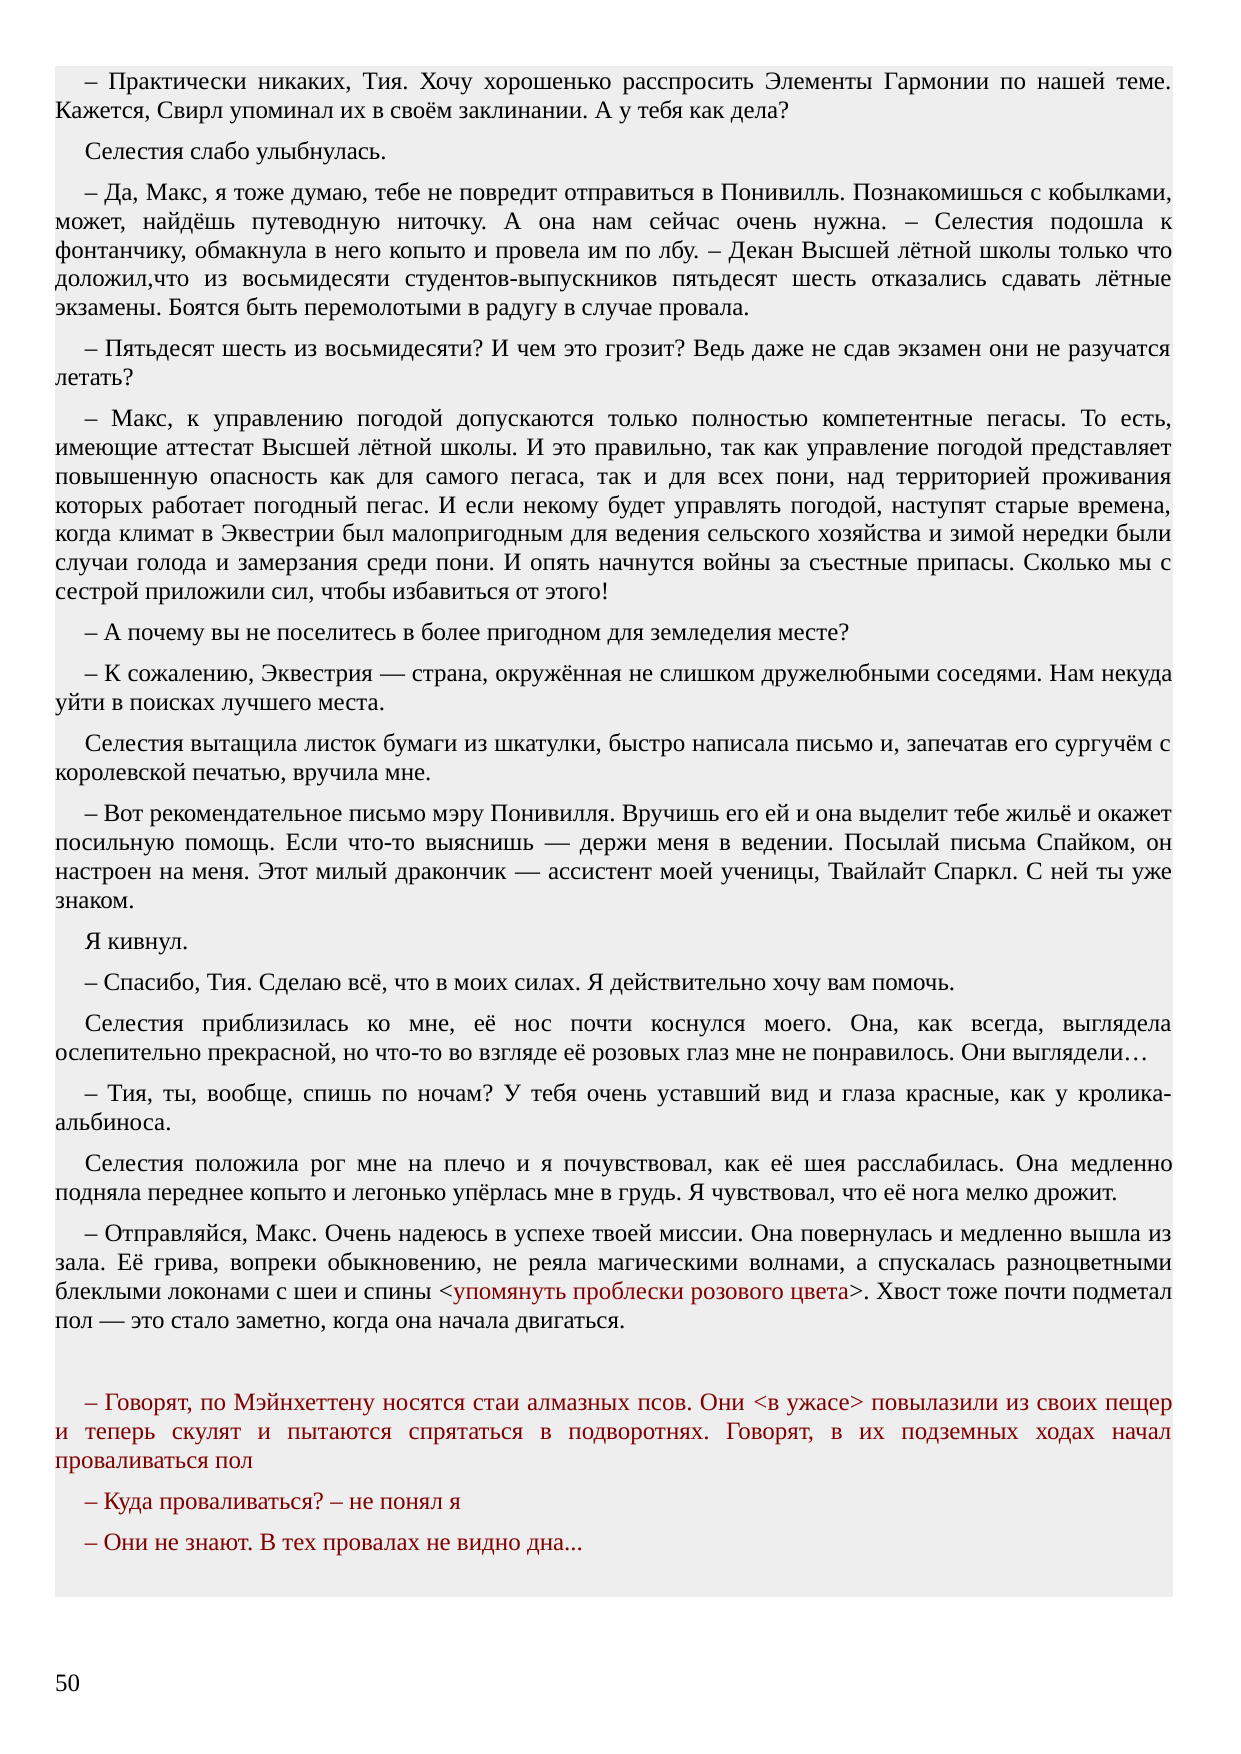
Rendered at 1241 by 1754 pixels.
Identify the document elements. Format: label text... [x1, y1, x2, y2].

text – Тия, ты, вообще, спишь по ночам? У тебя очень уставший вид и глаза красные, как у кролика-альбиноса. [55, 1078, 1173, 1136]
text Я кивнул. [55, 926, 1173, 955]
text Селестия приблизилась ко мне, её нос почти коснулся моего. Она, как всегда, выглядела ослепительно прекрасной, но что-то во взгляде её розовых глаз мне не понравилось. Они выглядели… [55, 1008, 1173, 1066]
text – Говорят, по Мэйнхеттену носятся стаи алмазных псов. Они <в ужасе> повылазили из своих пещер и теперь скулят и пытаются спрятаться в подворотнях. Говорят, в их подземных ходах начал проваливаться пол [55, 1387, 1173, 1473]
text – Они не знают. В тех провалах не видно дна... [55, 1527, 1173, 1556]
text – Да, Макс, я тоже думаю, тебе не повредит отправиться в Понивилль. Познакомишься с кобылками, может, найдёшь путеводную ниточку. А она нам сейчас очень нужна. – Селестия подошла к фонтанчику, обмакнула в него копыто и провела им по лбу. – Декан Высшей лётной школы только что доложил,что из восьмидесяти студентов-выпускников пятьдесят шесть отказались сдавать лётные экзамены. Боятся быть перемолотыми в радугу в случае провала. [55, 177, 1173, 321]
text Селестия положила рог мне на плечо и я почувствовал, как её шея расслабилась. Она медленно подняла переднее копыто и легонько упёрлась мне в грудь. Я чувствовал, что её нога мелко дрожит. [55, 1148, 1173, 1206]
text – Отправляйся, Макс. Очень надеюсь в успехе твоей миссии. Она повернулась и медленно вышла из зала. Её грива, вопреки обыкновению, не реяла магическими волнами, а спускалась разноцветными блеклыми локонами с шеи и спины <упомянуть проблески розового цвета>. Хвост тоже почти подметал пол — это стало заметно, когда она начала двигаться. [55, 1218, 1173, 1333]
text – Пятьдесят шесть из восьмидесяти? И чем это грозит? Ведь даже не сдав экзамен они не разучатся летать? [55, 333, 1173, 391]
text Селестия слабо улыбнулась. [55, 136, 1173, 165]
text – Куда проваливаться? – не понял я [55, 1486, 1173, 1515]
text – Макс, к управлению погодой допускаются только полностью компетентные пегасы. То есть, имеющие аттестат Высшей лётной школы. И это правильно, так как управление погодой представляет повышенную опасность как для самого пегаса, так и для всех пони, над территорией проживания которых работает погодный пегас. И если некому будет управлять погодой, наступят старые времена, когда климат в Эквестрии был малопригодным для ведения сельского хозяйства и зимой нередки были случаи голода и замерзания среди пони. И опять начнутся войны за съестные припасы. Сколько мы с сестрой приложили сил, чтобы избавиться от этого! [55, 403, 1173, 605]
text – Практически никаких, Тия. Хочу хорошенько расспросить Элементы Гармонии по нашей теме. Кажется, Свирл упоминал их в своём заклинании. А у тебя как дела? [55, 66, 1173, 123]
text – К сожалению, Эквестрия — страна, окружённая не слишком дружелюбными соседями. Нам некуда уйти в поисках лучшего места. [55, 658, 1173, 716]
text – А почему вы не поселитесь в более пригодном для земледелия месте? [55, 617, 1173, 646]
text – Спасибо, Тия. Сделаю всё, что в моих силах. Я действительно хочу вам помочь. [55, 967, 1173, 996]
text Селестия вытащила листок бумаги из шкатулки, быстро написала письмо и, запечатав его сургучём с королевской печатью, вручила мне. [55, 728, 1173, 786]
text – Вот рекомендательное письмо мэру Понивилля. Вручишь его ей и она выделит тебе жильё и окажет посильную помощь. Если что-то выяснишь — держи меня в ведении. Посылай письма Спайком, он настроен на меня. Этот милый дракончик — ассистент моей ученицы, Твайлайт Спаркл. С ней ты уже знаком. [55, 798, 1173, 913]
